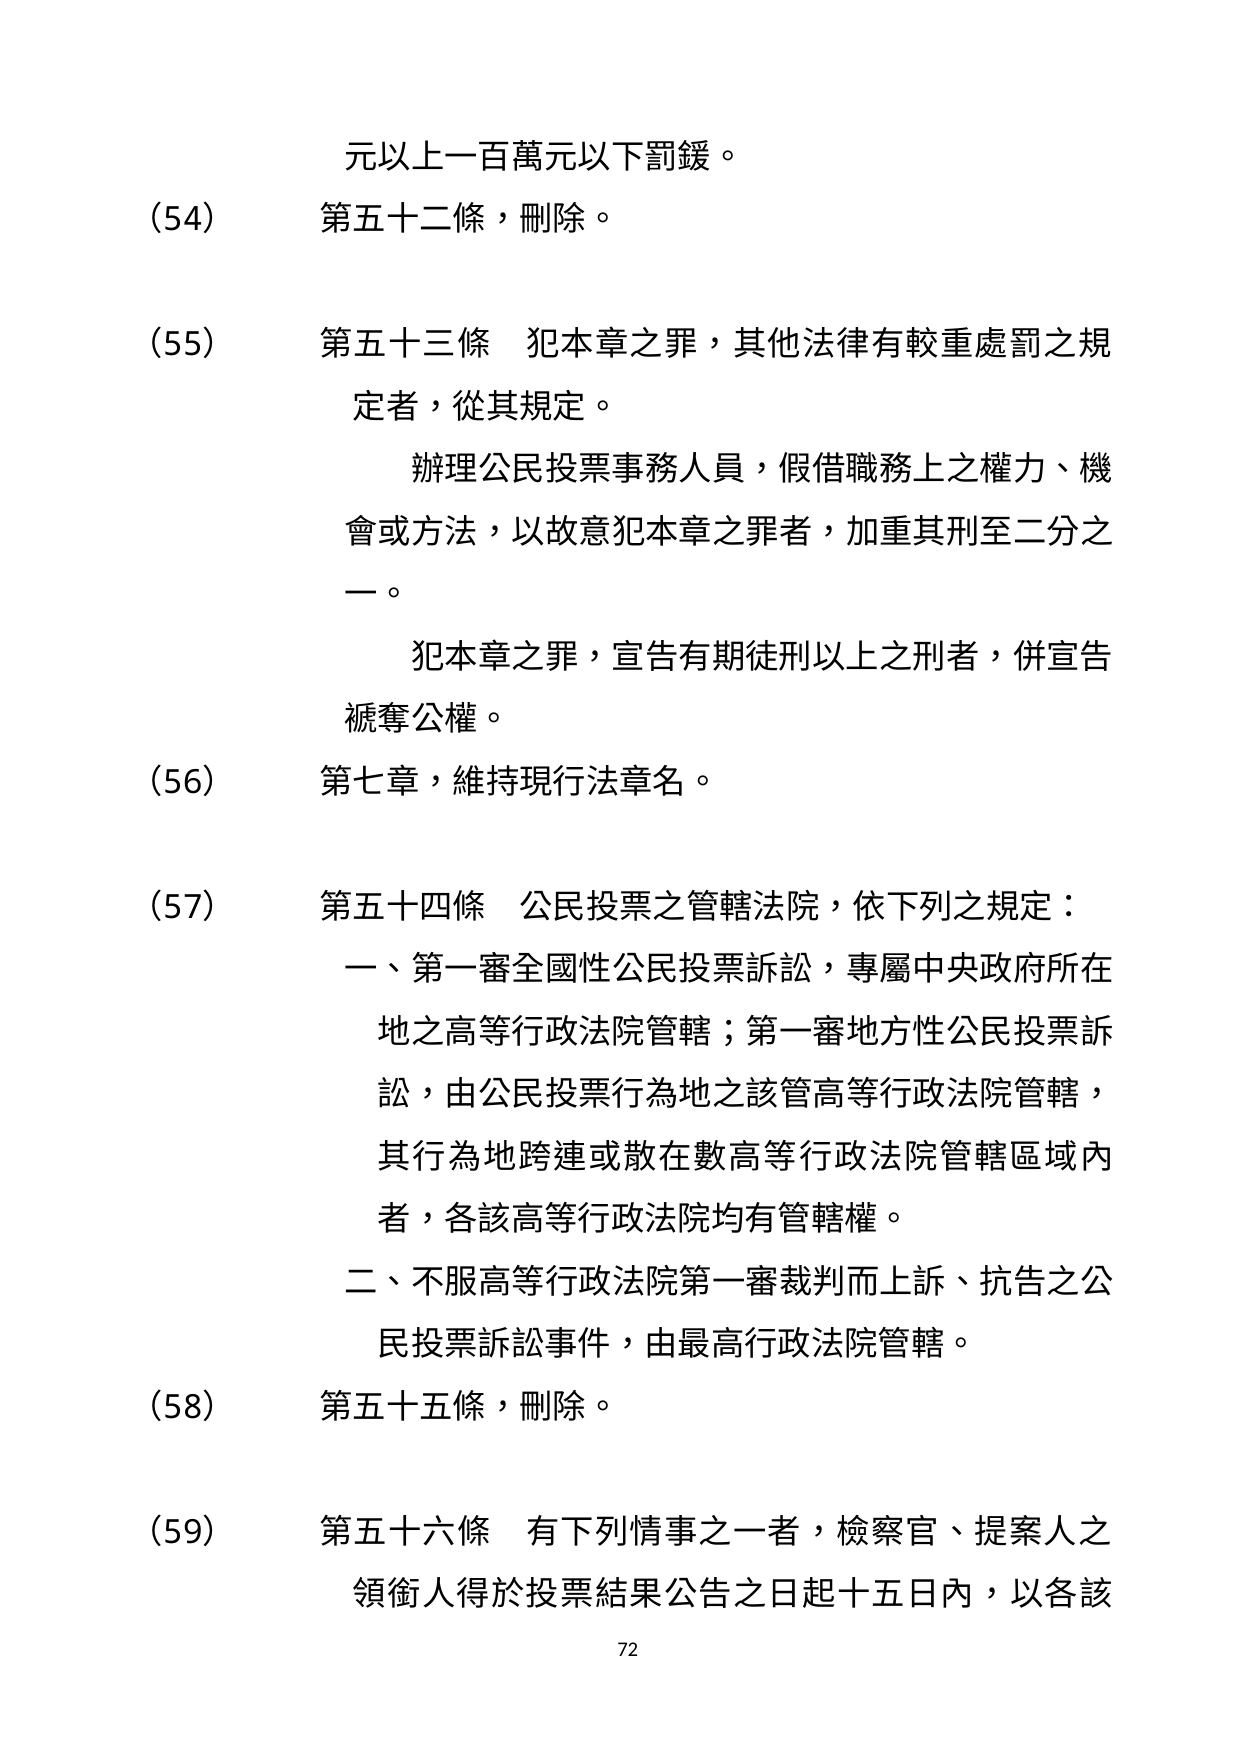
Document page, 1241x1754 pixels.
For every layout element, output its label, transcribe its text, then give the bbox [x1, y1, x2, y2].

table_cell [118, 112, 296, 175]
table_cell [118, 1362, 296, 1487]
table_cell 第七章，維持現行法章名。 [296, 737, 1137, 862]
table_cell 第五十三條 犯本章之罪，其他法律有較重處罰之規定者，從其規定。 辦理公民投票事務人員，假借職務上之權力、機會或方法，以故意犯本章之罪者，加重其刑至二分之一。 犯本章之罪，宣告有期徒刑以上之刑者，併宣告褫奪公權。 [296, 300, 1137, 737]
table_cell [118, 175, 296, 300]
table_cell [118, 862, 296, 1362]
table_cell 第五十二條，刪除。 [296, 175, 1137, 300]
table_cell [118, 1487, 296, 1612]
table_cell [118, 300, 296, 737]
table_cell [118, 737, 296, 862]
table_cell 元以上一百萬元以下罰鍰。 [296, 112, 1137, 175]
table_cell 第五十五條，刪除。 [296, 1362, 1137, 1487]
table_cell 第五十四條 公民投票之管轄法院，依下列之規定： 一、第一審全國性公民投票訴訟，專屬中央政府所在地之高等行政法院管轄；第一審地方性公民投票訴訟，由公民投票行為地之該管高等行政法院管轄，其行為地跨連或散在數高等行政法院管轄區域內者，各該高等行政法院均有管轄權。 二、不服高等行政法院第一審裁判而上訴、抗告之公民投票訴訟事件，由最高行政法院管轄。 [296, 862, 1137, 1362]
table_cell 第五十六條 有下列情事之一者，檢察官、提案人之領銜人得於投票結果公告之日起十五日內，以各該 [296, 1487, 1137, 1612]
